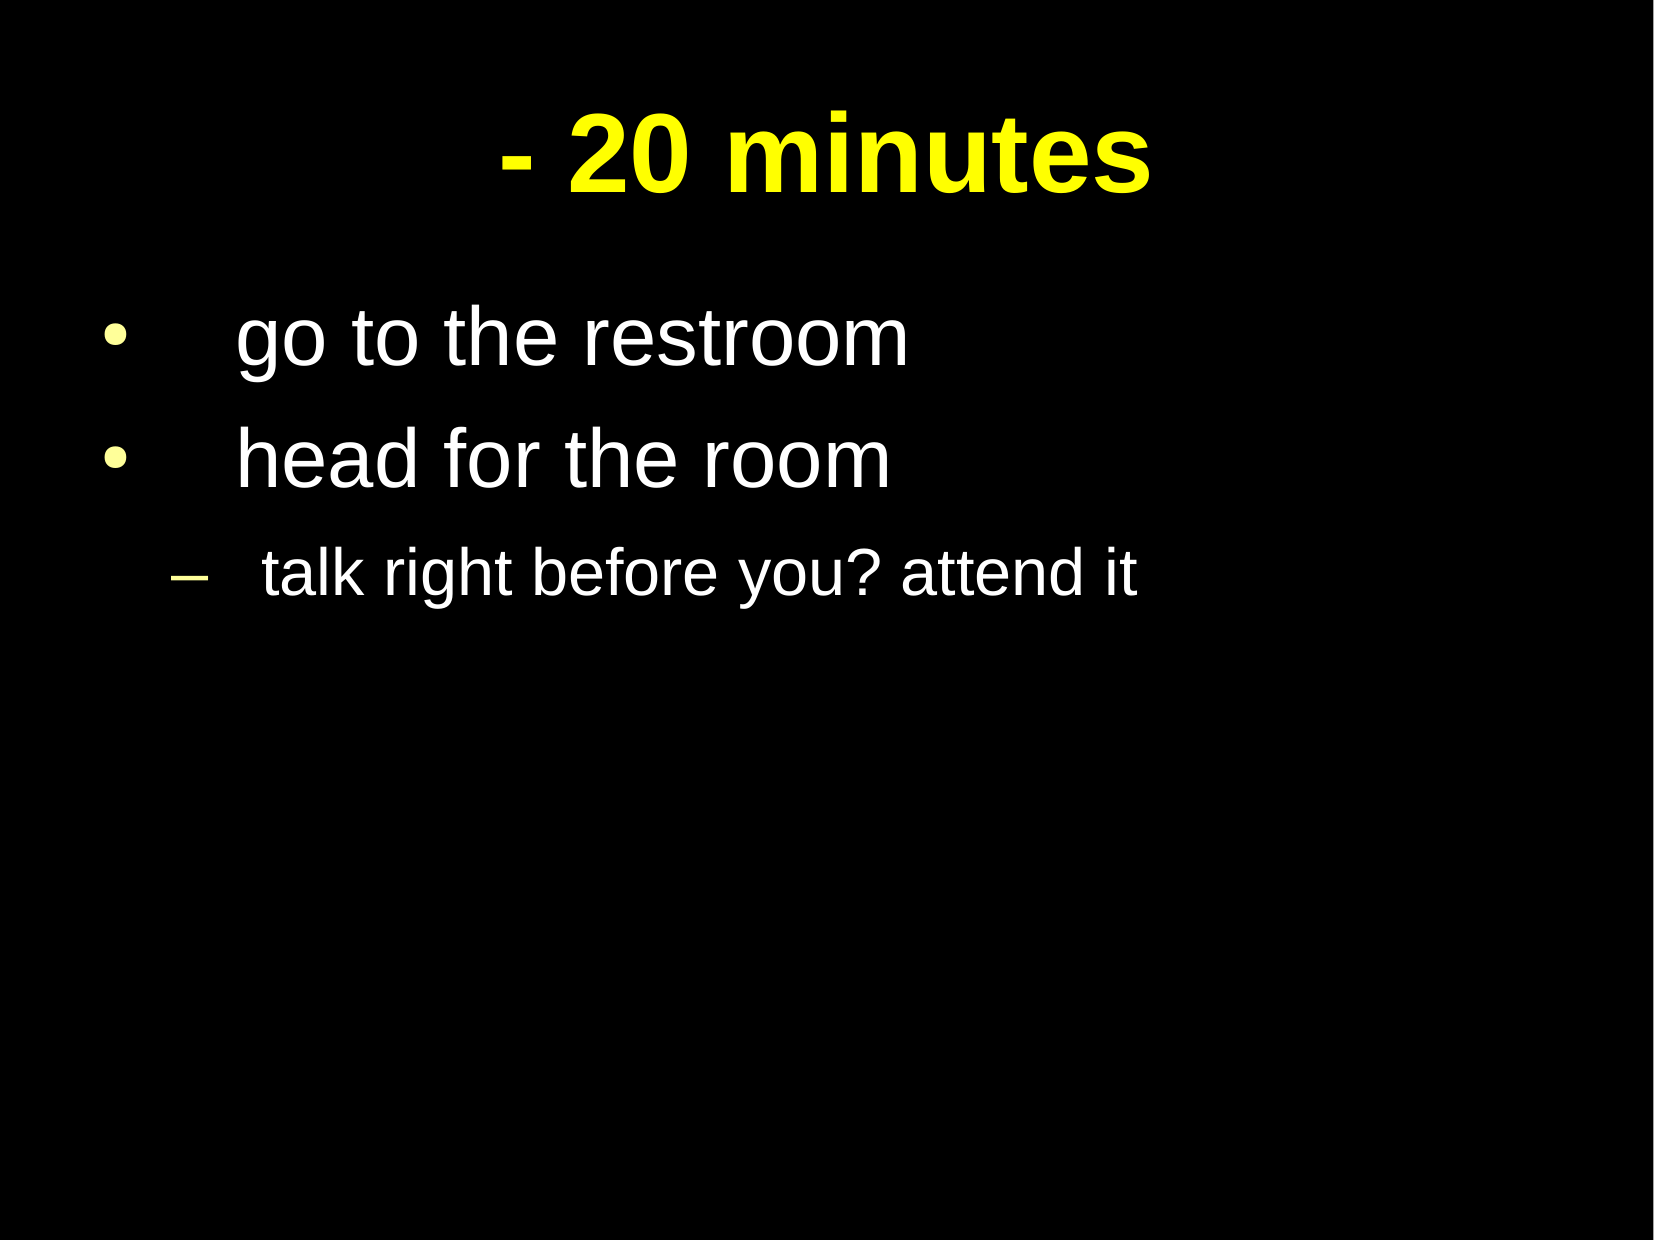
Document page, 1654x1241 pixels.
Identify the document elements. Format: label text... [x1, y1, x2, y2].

title - 20 minutes [82, 49, 1571, 257]
list go to the restroom head for the room talk right before you? attend it [82, 290, 1571, 1109]
